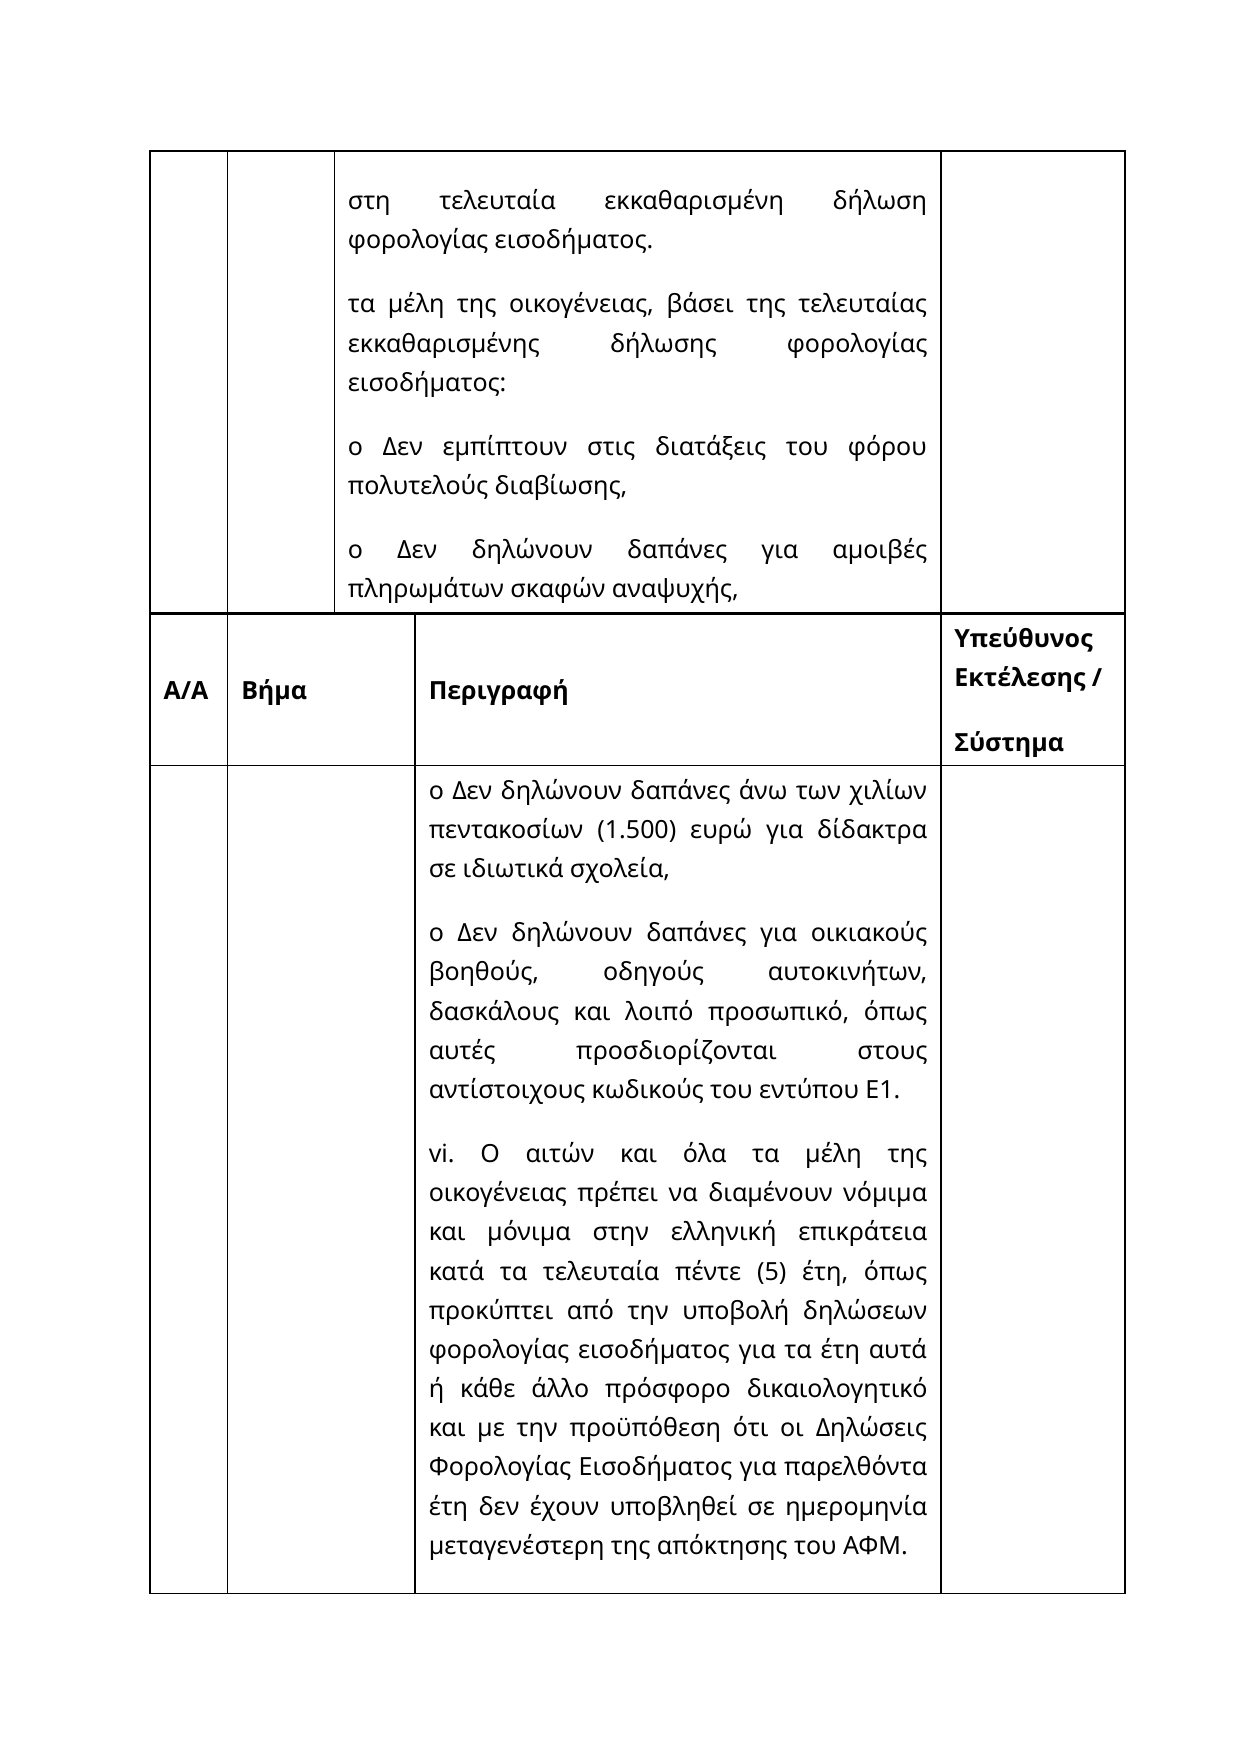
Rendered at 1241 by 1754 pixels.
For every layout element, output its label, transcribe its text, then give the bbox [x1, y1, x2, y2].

table_cell [942, 766, 1124, 1593]
table_cell [228, 152, 334, 611]
table_header Υπεύθυνος Εκτέλεσης / Σύστημα [942, 615, 1124, 764]
table_cell [942, 152, 1124, 611]
table_cell στη τελευταία εκκαθαρισμένη δήλωση φορολογίας εισοδήματος. τα μέλη της οικογένειας, βάσει της τελευταίας εκκαθαρισμένης δήλωσης φορολογίας εισοδήματος: o Δεν εμπίπτουν στις διατάξεις του φόρου πολυτελούς διαβίωσης, o Δεν δηλώνουν δαπάνες για αμοιβές πληρωμάτων σκαφών αναψυχής, [335, 152, 940, 611]
table_cell [228, 766, 414, 1593]
table_cell [151, 152, 227, 611]
table_header Περιγραφή [416, 615, 940, 764]
table_cell [151, 766, 227, 1593]
table_header Α/Α [151, 615, 227, 764]
table_cell o Δεν δηλώνουν δαπάνες άνω των χιλίων πεντακοσίων (1.500) ευρώ για δίδακτρα σε ιδιωτικά σχολεία, o Δεν δηλώνουν δαπάνες για οικιακούς βοηθούς, οδηγούς αυτοκινήτων, δασκάλους και λοιπό προσωπικό, όπως αυτές προσδιορίζονται στους αντίστοιχους κωδικούς του εντύπου Ε1. vi. Ο αιτών και όλα τα μέλη της οικογένειας πρέπει να διαμένουν νόμιμα και μόνιμα στην ελληνική επικράτεια κατά τα τελευταία πέντε (5) έτη, όπως προκύπτει από την υποβολή δηλώσεων φορολογίας εισοδήματος για τα έτη αυτά ή κάθε άλλο πρόσφορο δικαιολογητικό και με την προϋπόθεση ότι οι Δηλώσεις Φορολογίας Εισοδήματος για παρελθόντα έτη δεν έχουν υποβληθεί σε ημερομηνία μεταγενέστερη της απόκτησης του ΑΦΜ. [416, 766, 940, 1593]
table_header Βήμα [228, 615, 414, 764]
